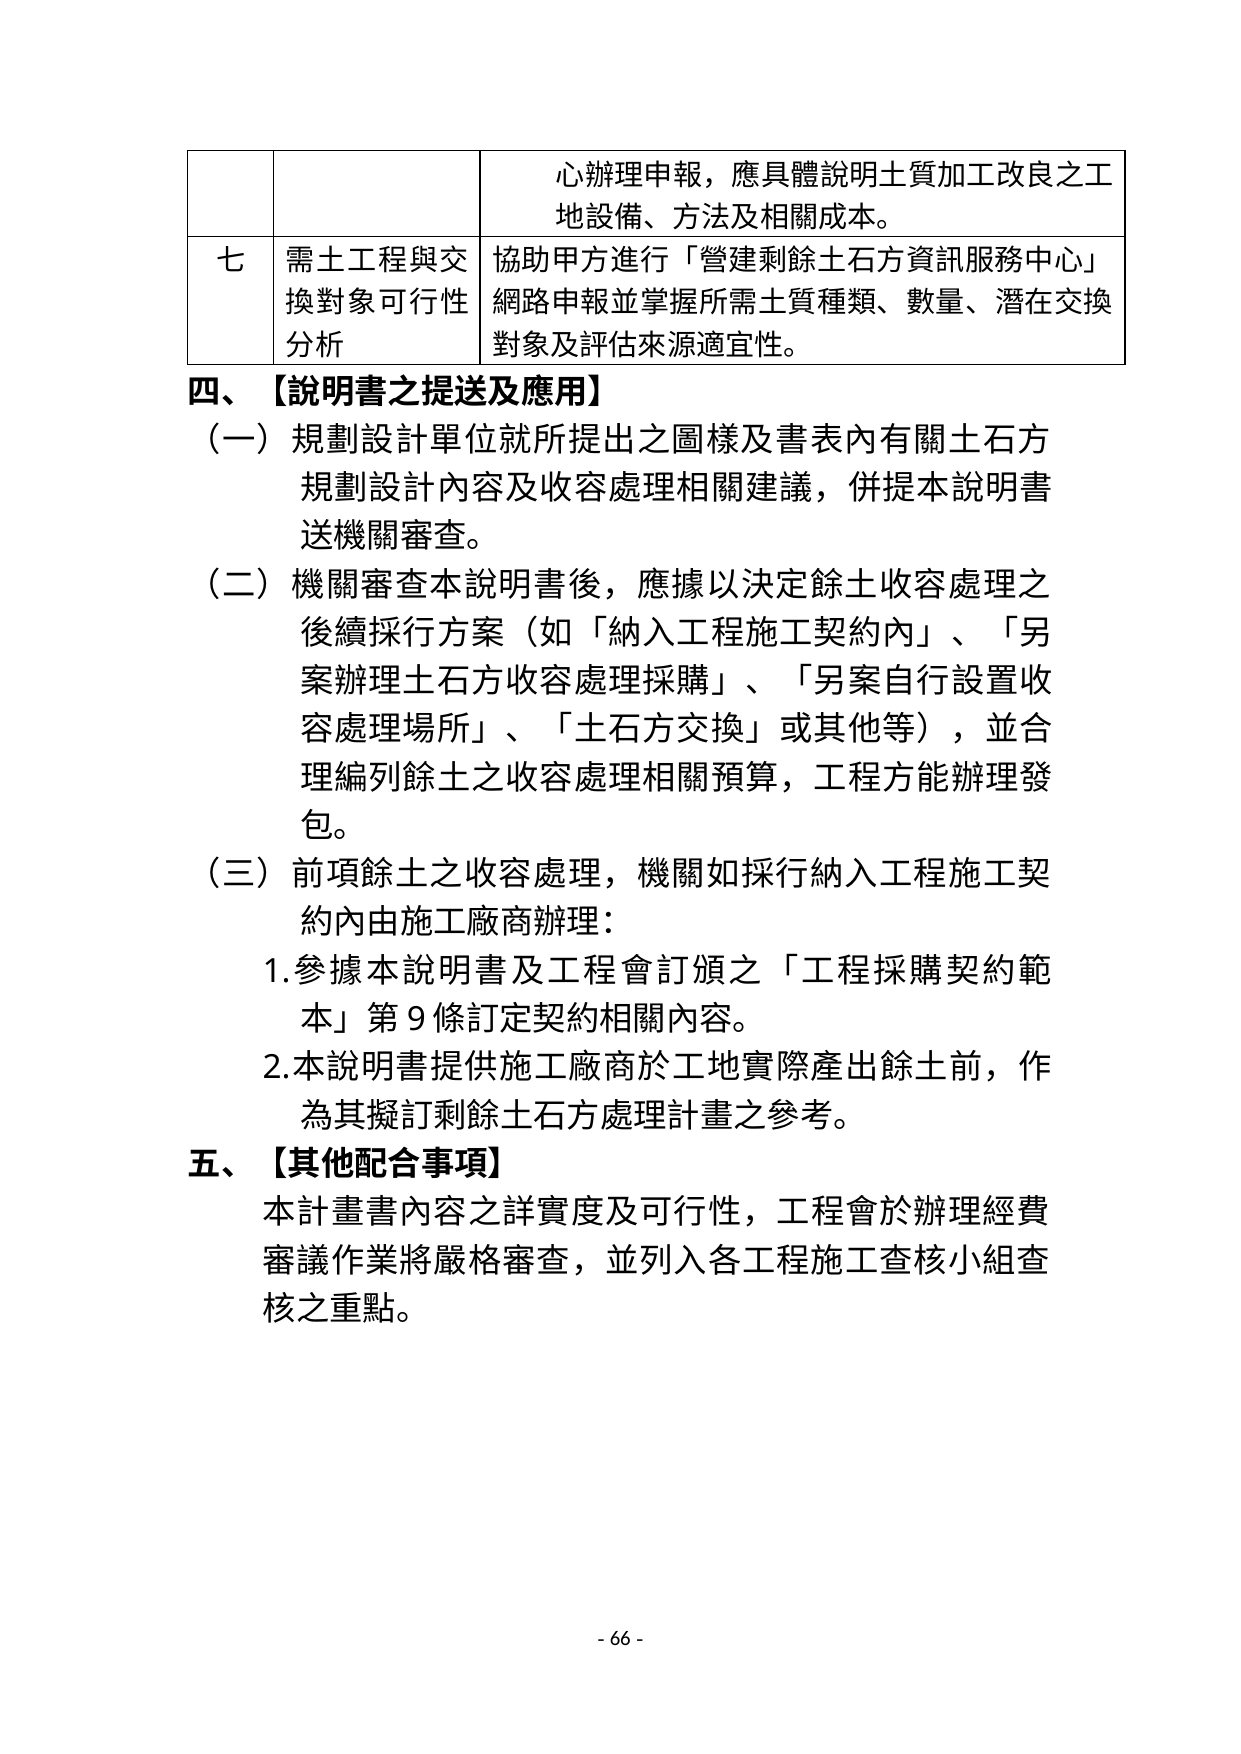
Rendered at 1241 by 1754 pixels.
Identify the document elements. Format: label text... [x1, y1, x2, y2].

table_cell 心辦理申報，應具體說明土質加工改良之工地設備、方法及相關成本。 [481, 151, 1124, 236]
text （三）前項餘土之收容處理，機關如採行納入工程施工契約內由施工廠商辦理： [187, 847, 1053, 943]
text 五、【其他配合事項】 [187, 1137, 1053, 1185]
table_cell [274, 151, 479, 236]
text （一）規劃設計單位就所提出之圖樣及書表內有關土石方規劃設計內容及收容處理相關建議，併提本說明書送機關審查。 [187, 413, 1053, 557]
table_cell 協助甲方進行「營建剩餘土石方資訊服務中心」網路申報並掌握所需土質種類、數量、潛在交換對象及評估來源適宜性。 [481, 237, 1124, 363]
text 本計畫書內容之詳實度及可行性，工程會於辦理經費審議作業將嚴格審查，並列入各工程施工查核小組查核之重點。 [262, 1185, 1050, 1330]
table_cell 需土工程與交換對象可行性分析 [274, 237, 479, 363]
table_cell 七 [188, 237, 273, 363]
text （二）機關審查本說明書後，應據以決定餘土收容處理之後續採行方案（如「納入工程施工契約內」、「另案辦理土石方收容處理採購」、「另案自行設置收容處理場所」、「土石方交換」或其他等），並合理編列餘土之收容處理相關預算，工程方能辦理發包。 [187, 557, 1053, 847]
text 1.參據本說明書及工程會訂頒之「工程採購契約範本」第9條訂定契約相關內容。 [262, 943, 1053, 1040]
table_cell [188, 151, 273, 236]
text 四、【說明書之提送及應用】 [187, 365, 1053, 413]
text 2.本說明書提供施工廠商於工地實際產出餘土前，作為其擬訂剩餘土石方處理計畫之參考。 [262, 1040, 1053, 1137]
